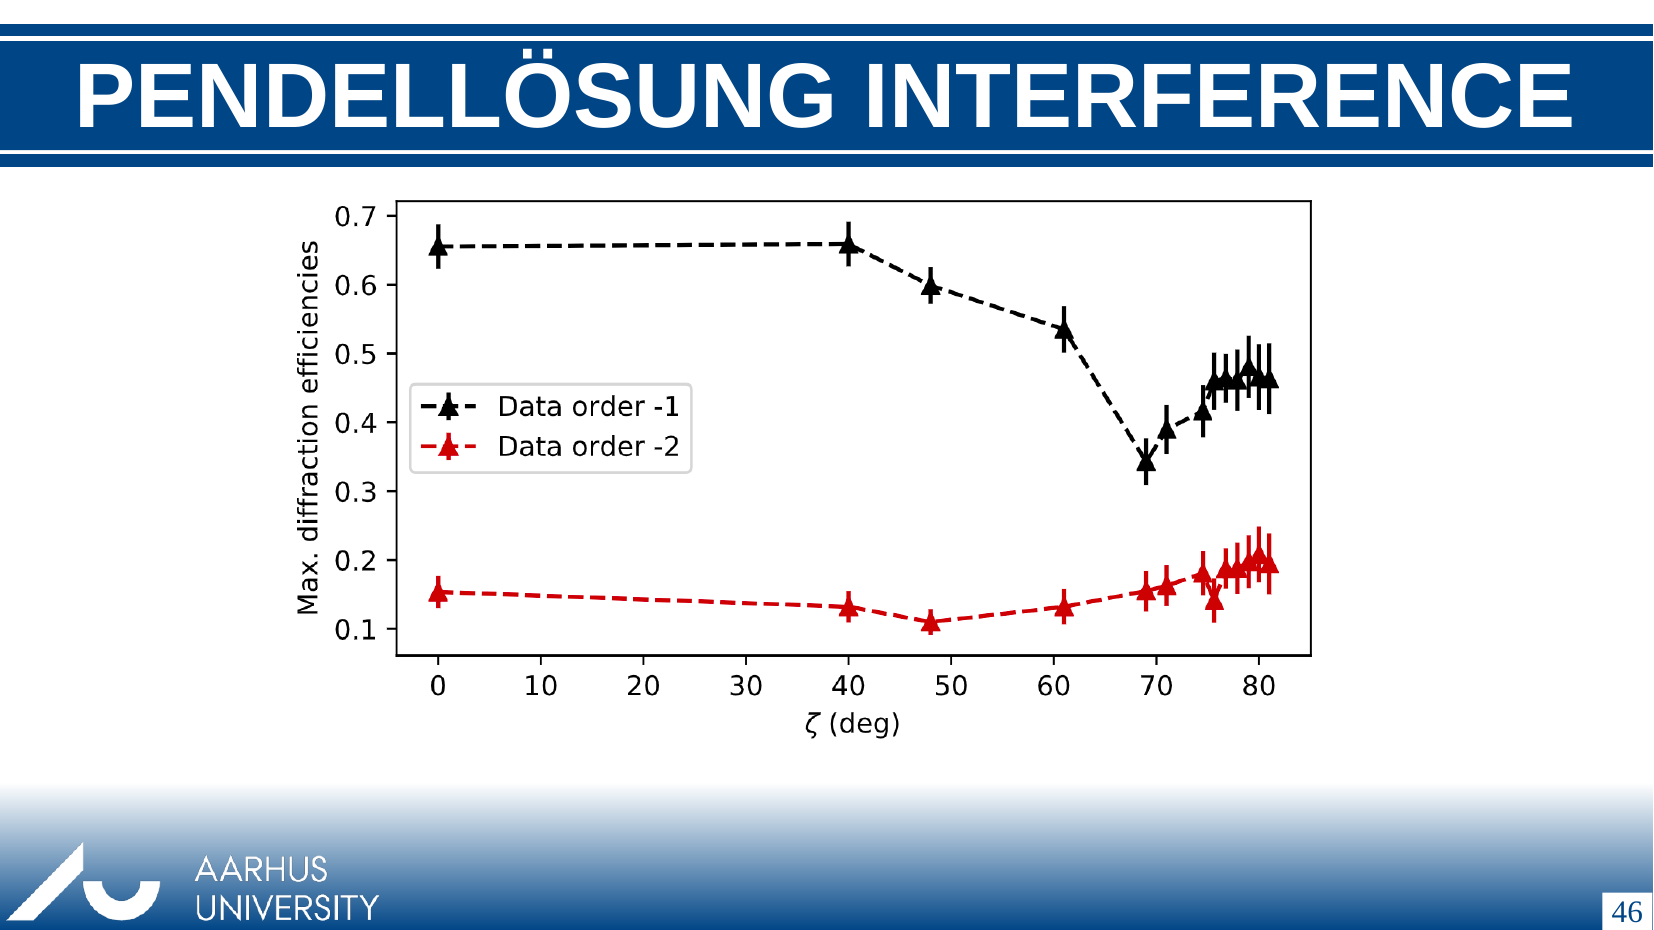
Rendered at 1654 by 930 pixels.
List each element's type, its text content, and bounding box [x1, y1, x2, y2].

picture [5, 841, 414, 928]
title PENDELLÖSUNG INTERFERENCE [0, 41, 1653, 151]
picture [287, 187, 1366, 743]
